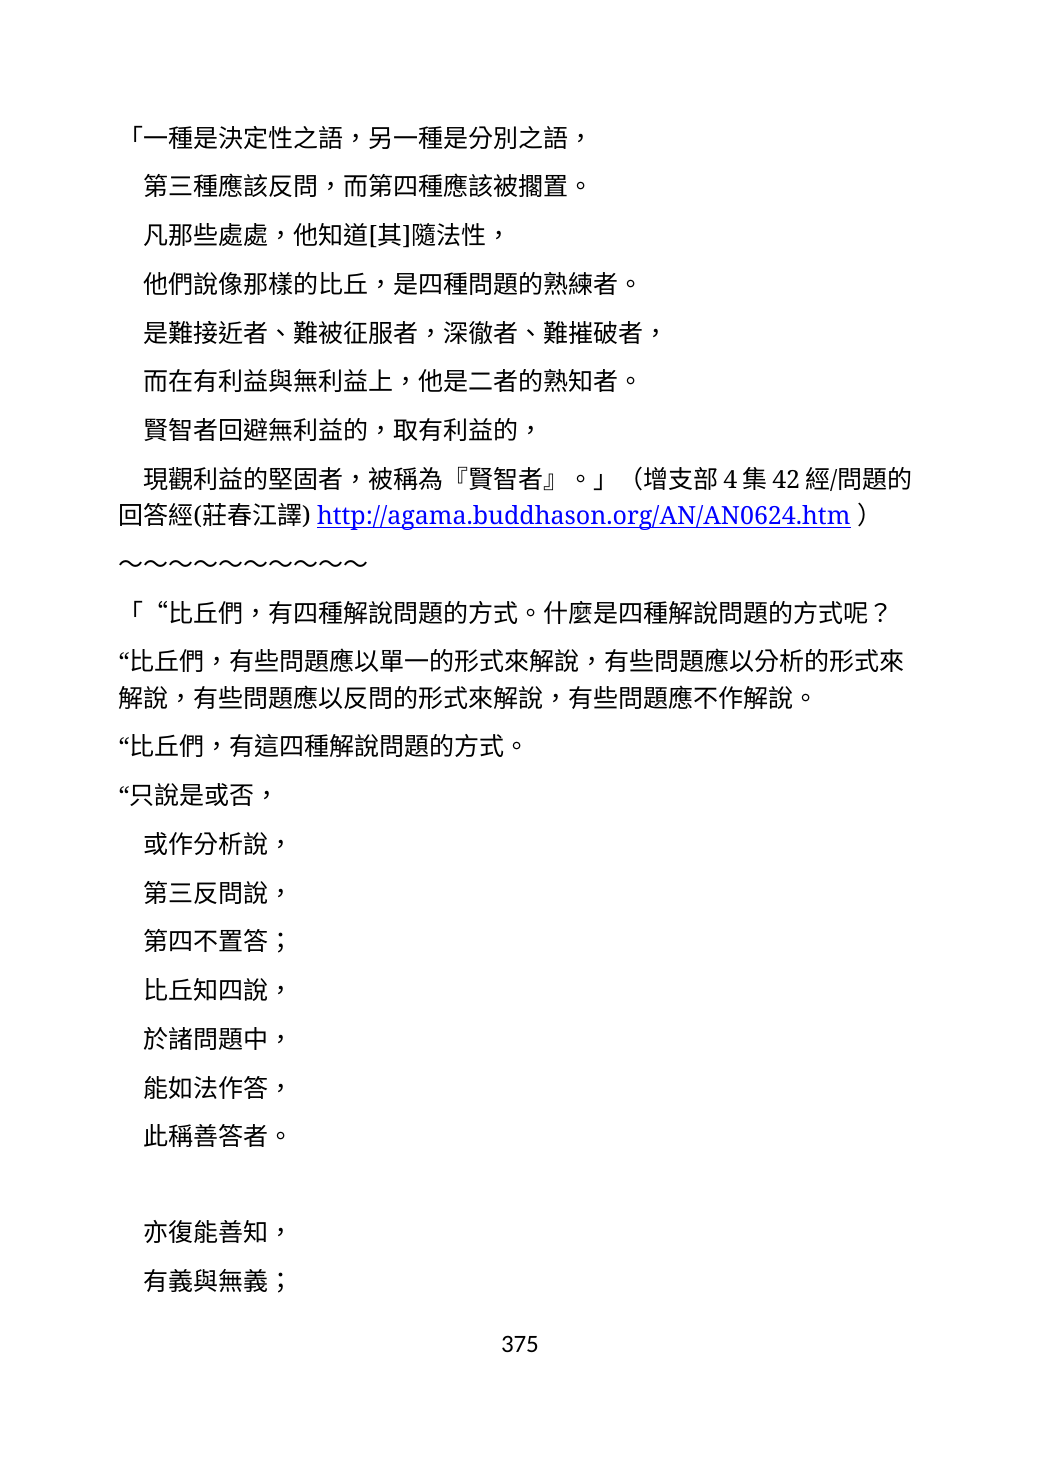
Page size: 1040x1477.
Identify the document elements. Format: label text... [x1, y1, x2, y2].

text 第三種應該反問，而第四種應該被擱置。 [118, 167, 921, 203]
text “比丘們，有這四種解說問題的方式。 [118, 727, 921, 763]
text 「一種是決定性之語，另一種是分別之語， [118, 118, 921, 154]
text 比丘知四說， [118, 971, 921, 1007]
text 凡那些處處，他知道[其]隨法性， [118, 216, 921, 252]
text 此稱善答者。 [118, 1117, 921, 1153]
text ～～～～～～～～～～ [118, 544, 921, 581]
text 第四不置答； [118, 922, 921, 958]
text “比丘們，有些問題應以單一的形式來解說，有些問題應以分析的形式來解說，有些問題應以反問的形式來解說，有些問題應不作解說。 [118, 642, 921, 714]
text 第三反問說， [118, 873, 921, 909]
text 於諸問題中， [118, 1019, 921, 1056]
text 賢智者回避無利益的，取有利益的， [118, 411, 921, 447]
text 「“比丘們，有四種解說問題的方式。什麼是四種解說問題的方式呢？ [118, 593, 921, 629]
text 是難接近者、難被征服者，深徹者、難摧破者， [118, 313, 921, 349]
text 或作分析說， [118, 824, 921, 861]
text 亦復能善知， [118, 1212, 921, 1248]
text “只說是或否， [118, 776, 921, 812]
text 現觀利益的堅固者，被稱為『賢智者』。」（增支部4集42經/問題的回答經(莊春江譯) http://agama.buddhason.org/AN/AN0624.htm ） [118, 459, 921, 532]
text 有義與無義； [118, 1261, 921, 1297]
text 他們說像那樣的比丘，是四種問題的熟練者。 [118, 264, 921, 301]
text 而在有利益與無利益上，他是二者的熟知者。 [118, 362, 921, 398]
text 能如法作答， [118, 1068, 921, 1104]
